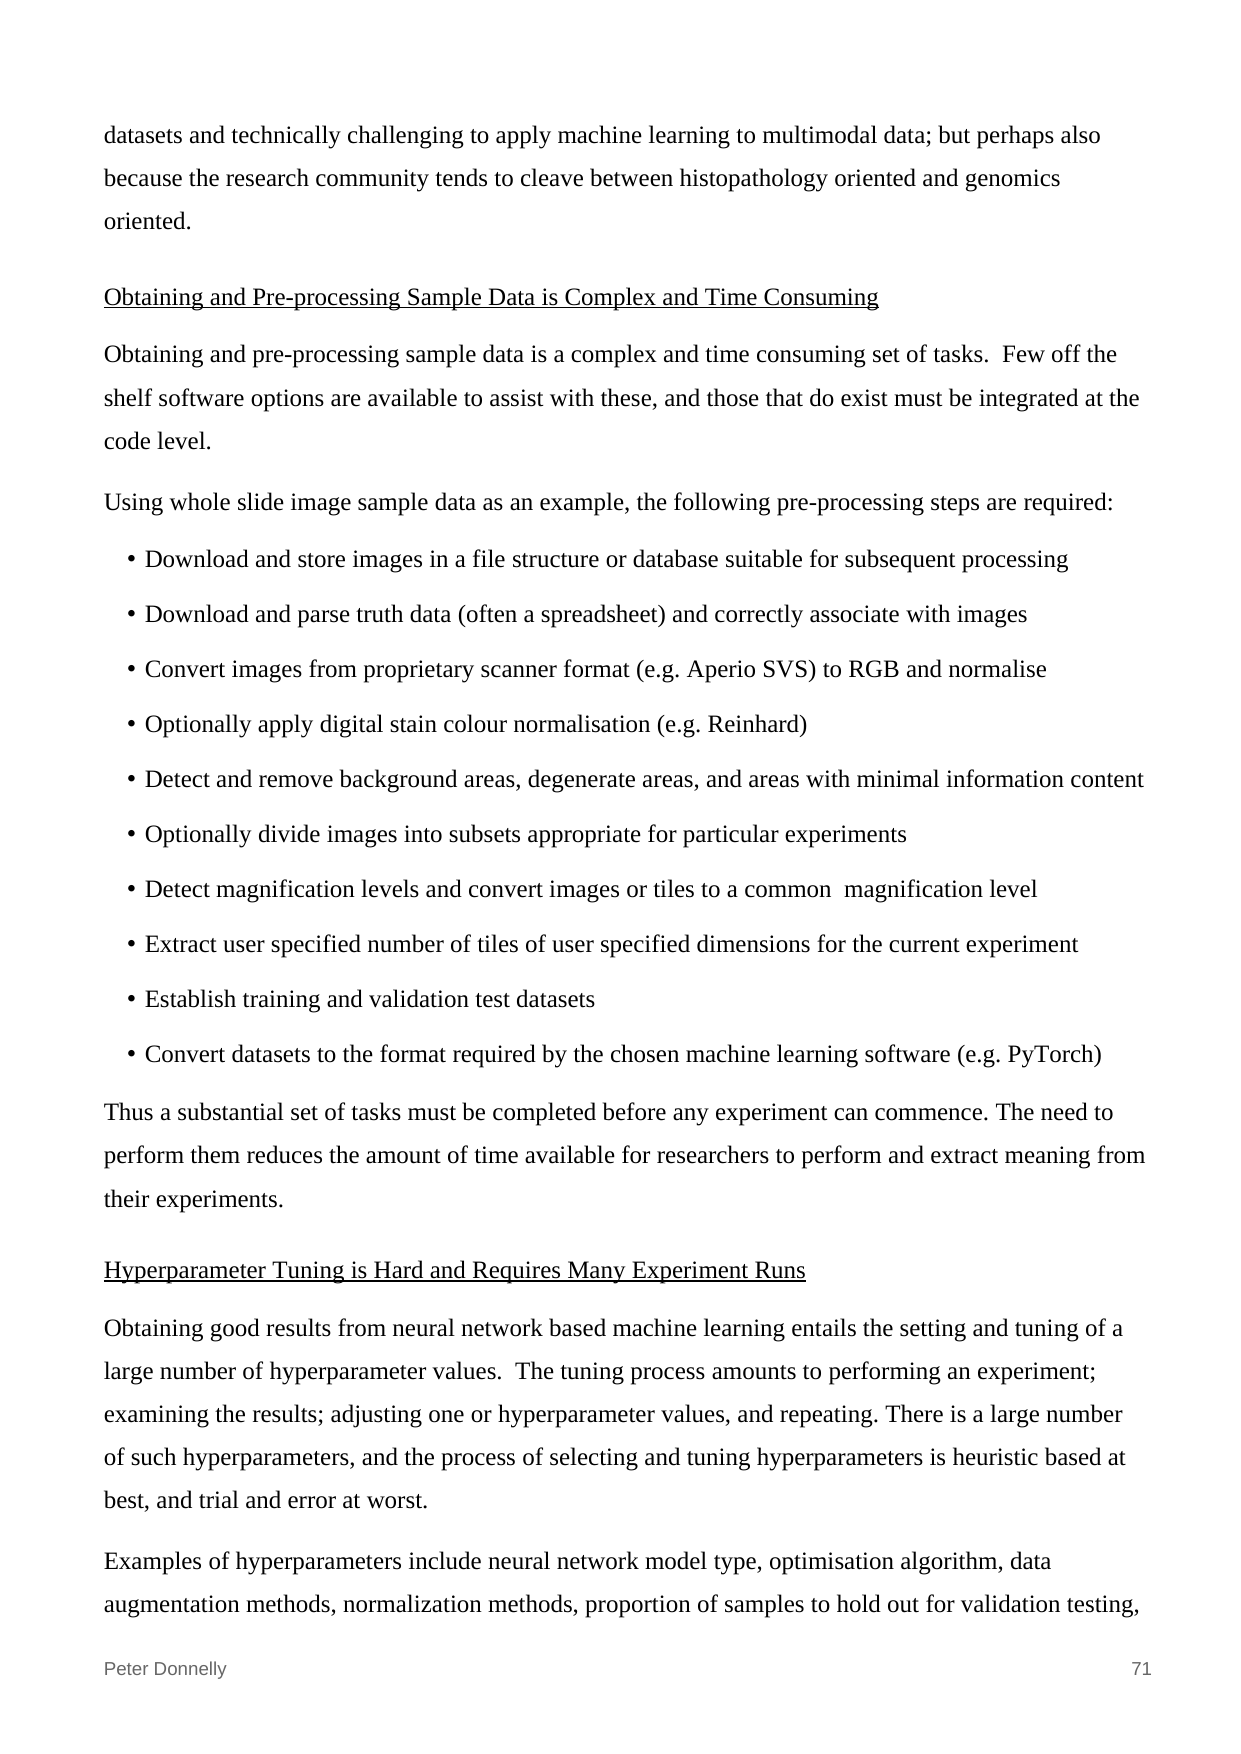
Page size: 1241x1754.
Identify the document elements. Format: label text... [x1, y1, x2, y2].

list Detect and remove background areas, degenerate areas, and areas with minimal information content [127, 764, 1146, 793]
text Thus a substantial set of tasks must be completed before any experiment can commence. The need to perform them reduces the amount of time available for researchers to perform and extract meaning from their experiments. [103, 1097, 1146, 1212]
list Detect magnification levels and convert images or tiles to a common magnification level [127, 874, 1146, 903]
text Obtaining good results from neural network based machine learning entails the setting and tuning of a large number of hyperparameter values. The tuning process amounts to performing an experiment; examining the results; adjusting one or hyperparameter values, and repeating. There is a large number of such hyperparameters, and the process of selecting and tuning hyperparameters is heuristic based at best, and trial and error at worst. [103, 1313, 1146, 1514]
text Hyperparameter Tuning is Hard and Requires Many Experiment Runs [103, 1255, 1146, 1284]
list Convert images from proprietary scanner format (e.g. Aperio SVS) to RGB and normalise [127, 654, 1146, 683]
list Establish training and validation test datasets [127, 984, 1146, 1013]
text Obtaining and pre-processing sample data is a complex and time consuming set of tasks. Few off the shelf software options are available to assist with these, and those that do exist must be integrated at the code level. [103, 339, 1146, 454]
list Convert datasets to the format required by the chosen machine learning software (e.g. PyTorch) [127, 1039, 1146, 1068]
list Optionally divide images into subsets appropriate for particular experiments [127, 819, 1146, 848]
text Examples of hyperparameters include neural network model type, optimisation algorithm, data augmentation methods, normalization methods, proportion of samples to hold out for validation testing, [103, 1546, 1146, 1618]
list Optionally apply digital stain colour normalisation (e.g. Reinhard) [127, 709, 1146, 738]
text datasets and technically challenging to apply machine learning to multimodal data; but perhaps also because the research community tends to cleave between histopathology oriented and genomics oriented. [103, 120, 1146, 235]
list Extract user specified number of tiles of user specified dimensions for the current experiment [127, 929, 1146, 958]
list Download and store images in a file structure or database suitable for subsequent processing [127, 544, 1146, 573]
text Obtaining and Pre-processing Sample Data is Complex and Time Consuming [103, 282, 1146, 310]
list Download and parse truth data (often a spreadsheet) and correctly associate with images [127, 599, 1146, 628]
text Using whole slide image sample data as an example, the following pre-processing steps are required: [103, 487, 1146, 515]
